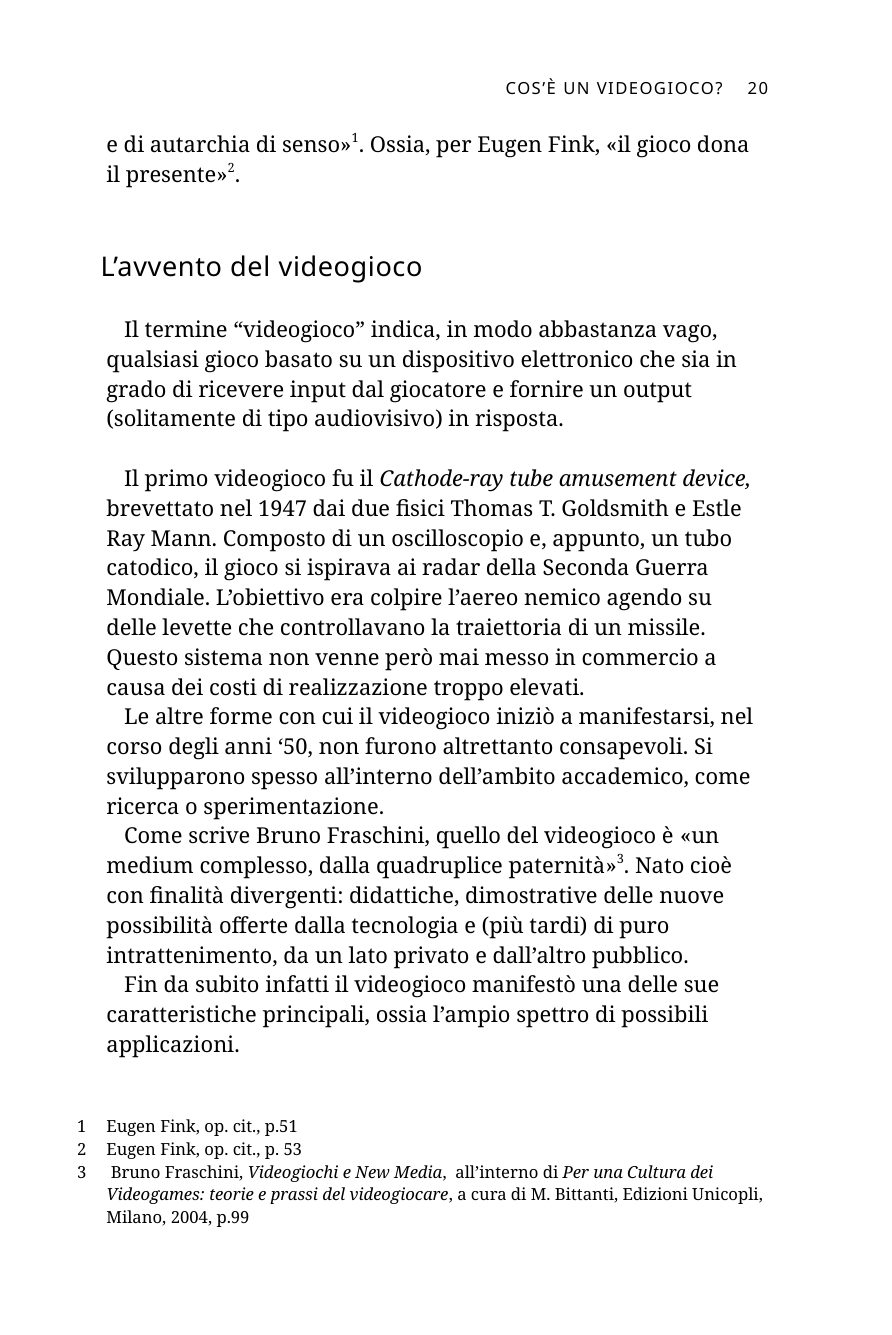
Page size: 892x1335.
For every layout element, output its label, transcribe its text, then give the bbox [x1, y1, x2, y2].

text Eugen Fink, op. cit., p.51 [77, 1115, 768, 1138]
text e di autarchia di senso». Ossia, per Eugen Fink, «il gioco dona il presente». [106, 129, 768, 188]
text Le altre forme con cui il videogioco iniziò a manifestarsi, nel corso degli anni ‘50, non furono altrettanto consapevoli. Si svilupparono spesso all’interno dell’ambito accademico, come ricerca o sperimentazione. [106, 701, 768, 820]
text Fin da subito infatti il videogioco manifestò una delle sue caratteristiche principali, ossia l’ampio spettro di possibili applicazioni. [106, 969, 768, 1059]
text Eugen Fink, op. cit., p. 53 [77, 1138, 768, 1160]
subtitle L’avvento del videogioco [100, 248, 768, 284]
text Bruno Fraschini, Videogiochi e New Media, all’interno di Per una Cultura dei Videogames: teorie e prassi del videogiocare, a cura di M. Bittanti, Edizioni Unicopli, Milano, 2004, p.99 [77, 1160, 768, 1228]
text Il primo videogioco fu il Cathode-ray tube amusement device, brevettato nel 1947 dai due fisici Thomas T. Goldsmith e Estle Ray Mann. Composto di un oscilloscopio e, appunto, un tubo catodico, il gioco si ispirava ai radar della Seconda Guerra Mondiale. L’obiettivo era colpire l’aereo nemico agendo su delle levette che controllavano la traiettoria di un missile. Questo sistema non venne però mai messo in commercio a causa dei costi di realizzazione troppo elevati. [106, 463, 768, 701]
text Come scrive Bruno Fraschini, quello del videogioco è «un medium complesso, dalla quadruplice paternità». Nato cioè con finalità divergenti: didattiche, dimostrative delle nuove possibilità offerte dalla tecnologia e (più tardi) di puro intrattenimento, da un lato privato e dall’altro pubblico. [106, 820, 768, 969]
text Il termine “videogioco” indica, in modo abbastanza vago, qualsiasi gioco basato su un dispositivo elettronico che sia in grado di ricevere input dal giocatore e fornire un output (solitamente di tipo audiovisivo) in risposta. [106, 314, 768, 433]
